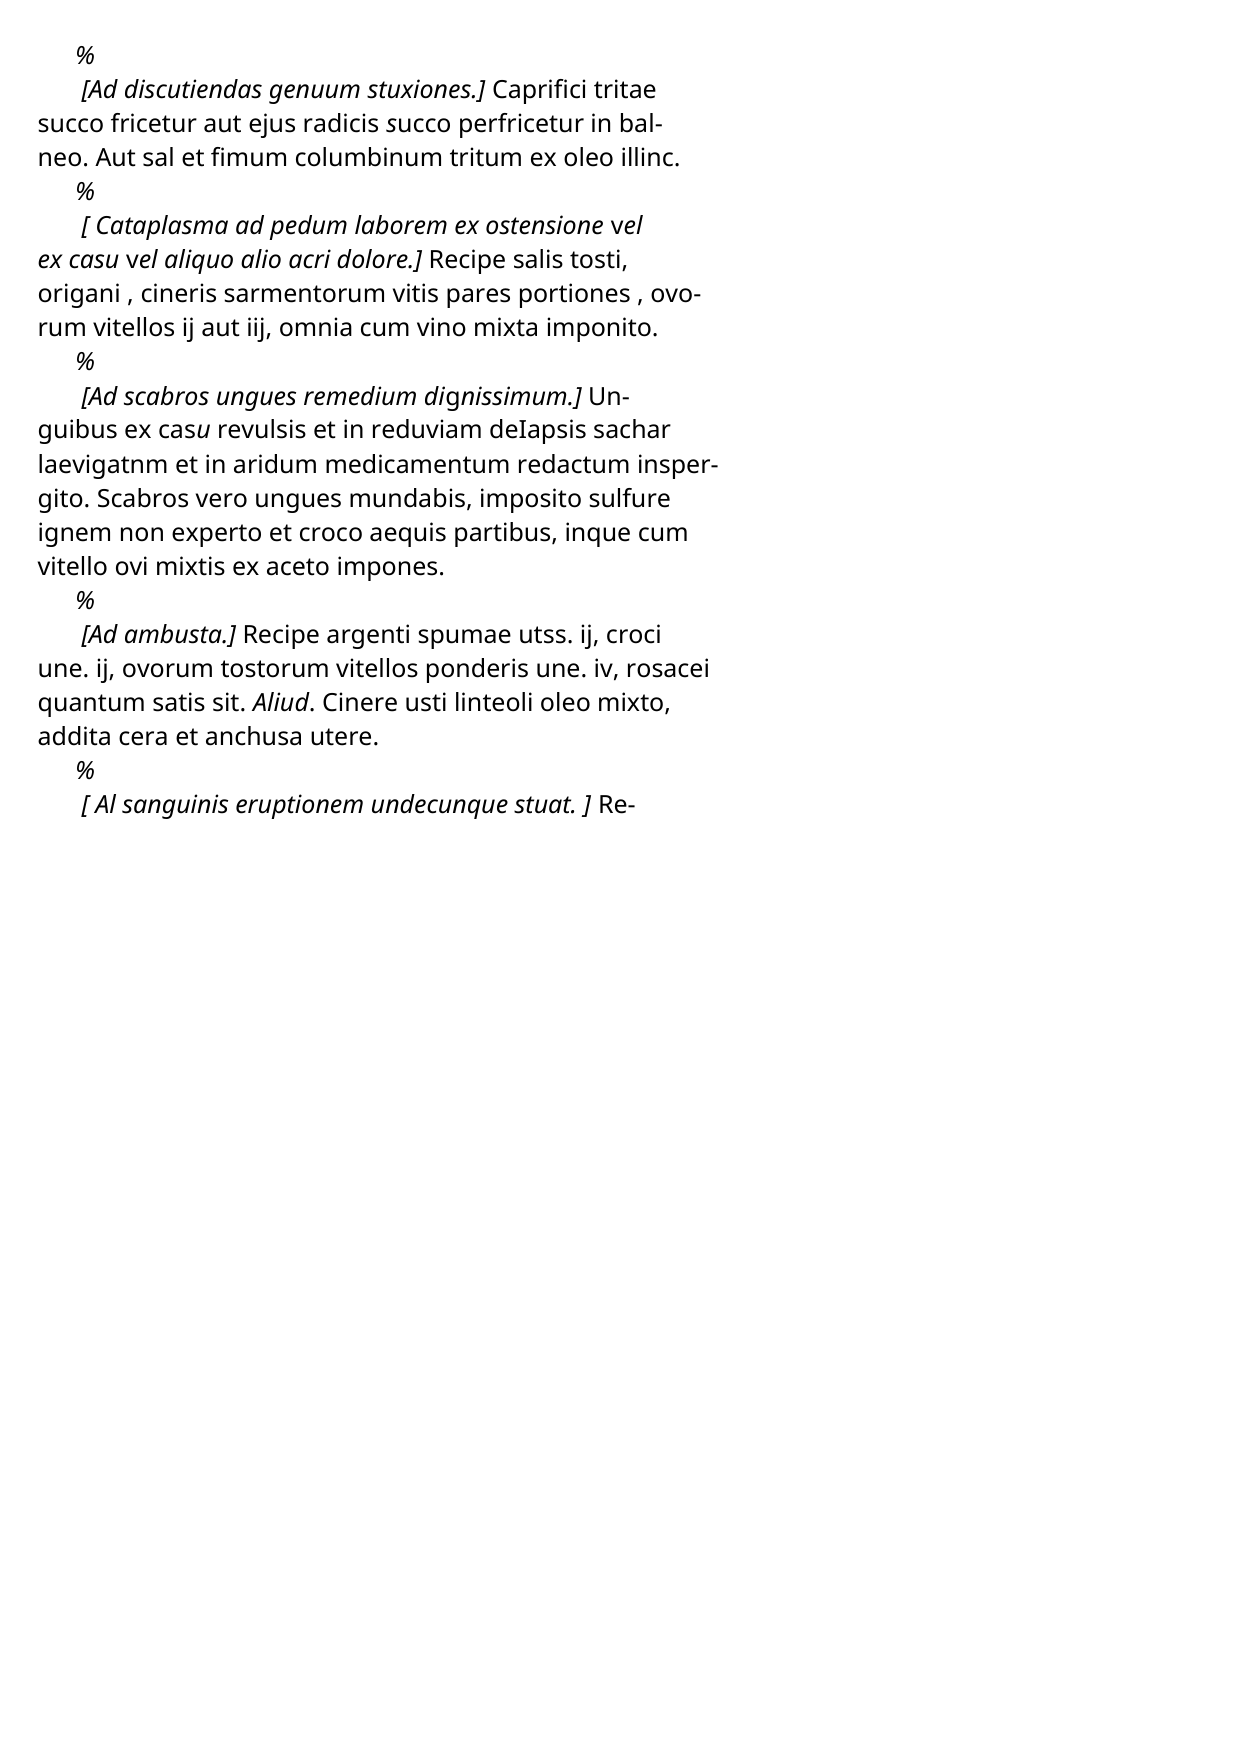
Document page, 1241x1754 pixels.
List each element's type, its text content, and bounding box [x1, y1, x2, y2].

text [Ad scabros ungues remedium dignissimum.] Un- guibus ex casu revulsis et in reduviam deIapsis sachar laevigatnm et in aridum medicamentum redactum insper- gito. Scabros vero ungues mundabis, imposito sulfure ignem non experto et croco aequis partibus, inque cum vitello ovi mixtis ex aceto impones. [37, 378, 1203, 582]
text % [37, 37, 1203, 72]
text [ Al sanguinis eruptionem undecunque stuat. ] Re- [37, 787, 1203, 821]
text [ Cataplasma ad pedum laborem ex ostensione vel ex casu vel aliquo alio acri dolore.] Recipe salis tosti, origani , cineris sarmentorum vitis pares portiones , ovo- rum vitellos ij aut iij, omnia cum vino mixta imponito. [37, 208, 1203, 344]
text % [37, 174, 1203, 208]
text % [37, 344, 1203, 378]
text [Ad ambusta.] Recipe argenti spumae utss. ij, croci une. ij, ovorum tostorum vitellos ponderis une. iv, rosacei quantum satis sit. Aliud. Cinere usti linteoli oleo mixto, addita cera et anchusa utere. [37, 617, 1203, 753]
text % [37, 753, 1203, 787]
text [Ad discutiendas genuum stuxiones.] Caprifici tritae succo fricetur aut ejus radicis succo perfricetur in bal- neo. Aut sal et fimum columbinum tritum ex oleo illinc. [37, 72, 1203, 174]
text % [37, 582, 1203, 617]
